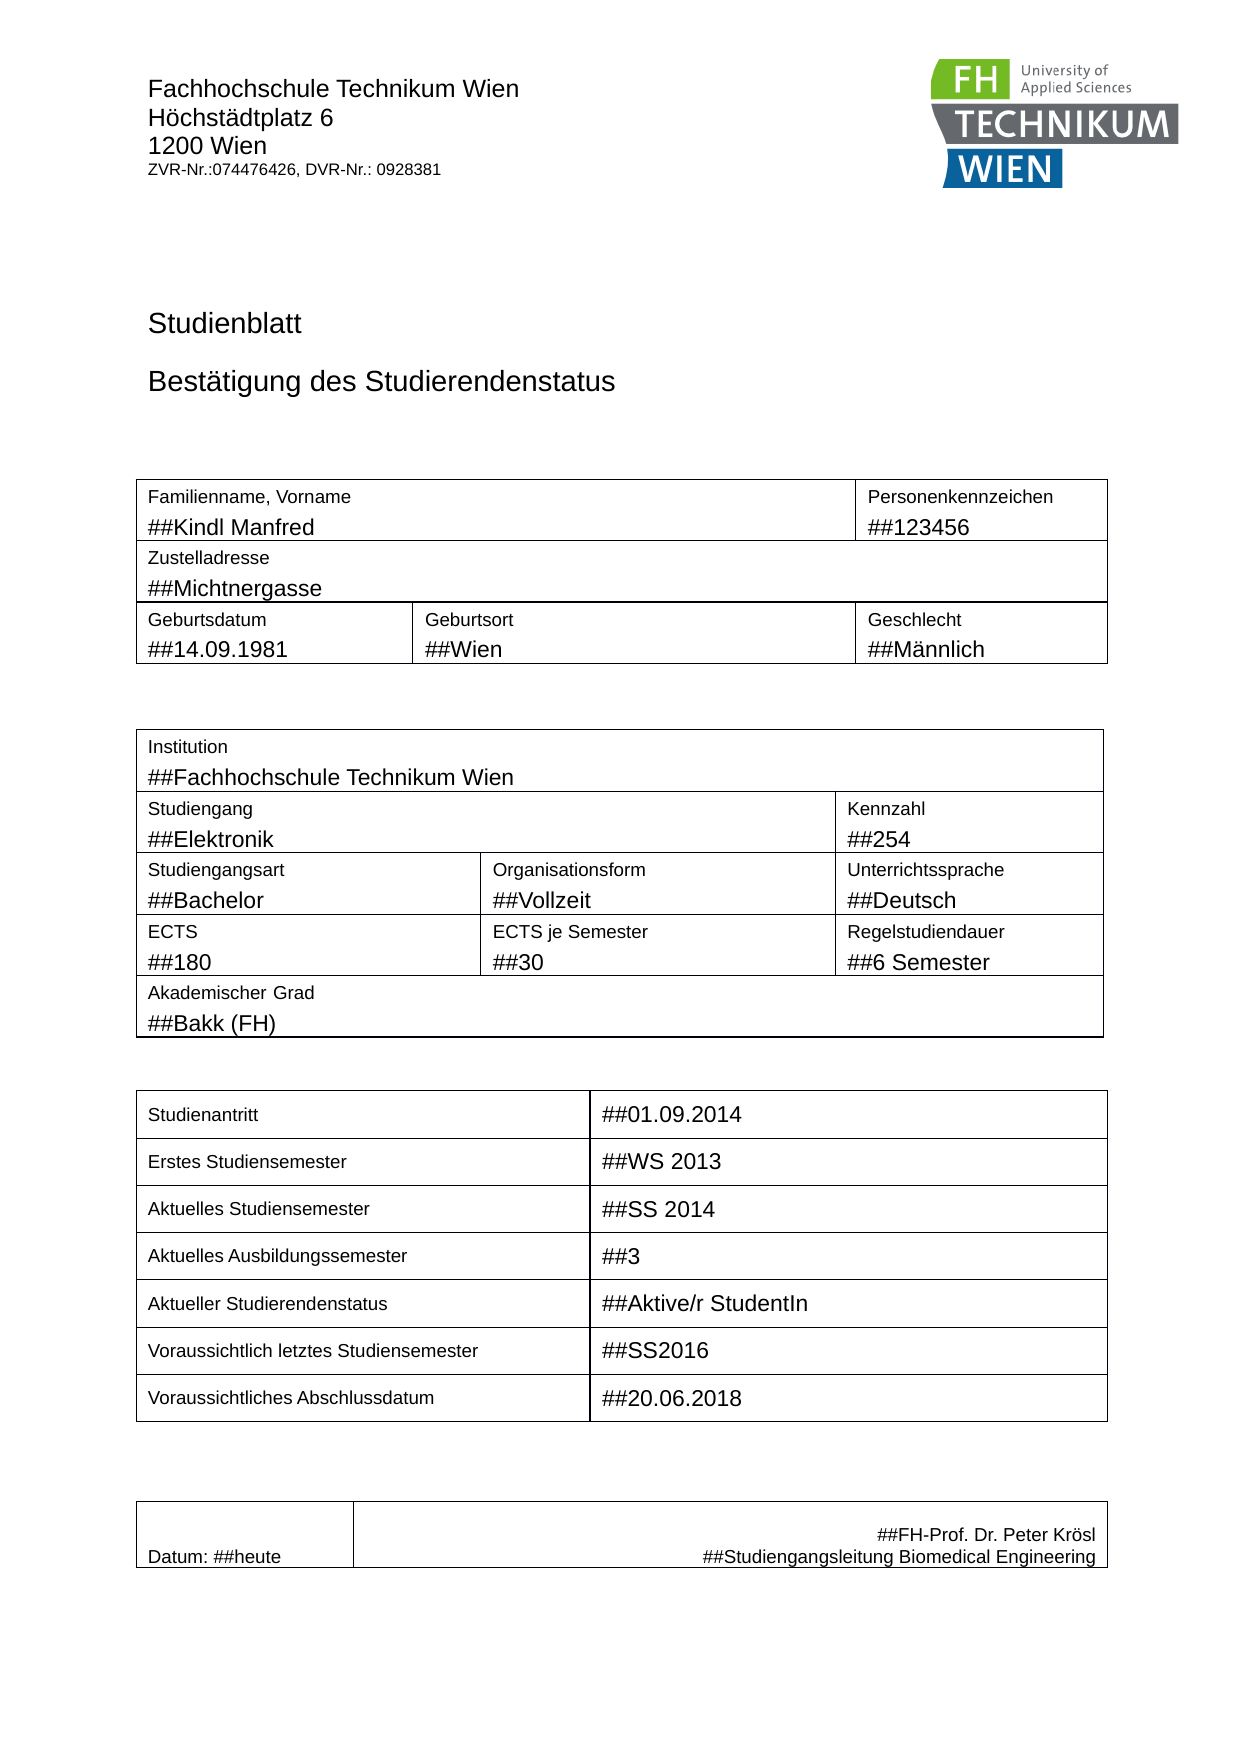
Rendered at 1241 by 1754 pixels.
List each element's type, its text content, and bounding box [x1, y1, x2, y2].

table_header Studienantritt [137, 1091, 589, 1137]
table_cell Geschlecht ##Männlich [856, 603, 1107, 663]
table_cell Aktuelles Studiensemester [137, 1186, 589, 1232]
table_cell Zustelladresse ##Michtnergasse [137, 541, 1107, 601]
text Bestätigung des Studierendenstatus [148, 364, 1092, 398]
table_cell Geburtsdatum ##14.09.1981 [137, 603, 412, 663]
table_cell Voraussichtliches Abschlussdatum [137, 1375, 589, 1421]
table_cell Akademischer Grad ##Bakk (FH) [137, 976, 1103, 1036]
table_header Familienname, Vorname ##Kindl Manfred [137, 480, 855, 540]
table_header Institution ##Fachhochschule Technikum Wien [137, 730, 1103, 791]
text Studienblatt [148, 306, 1092, 339]
table_cell Organisationsform ##Vollzeit [481, 853, 835, 913]
table_cell Unterrichtssprache ##Deutsch [836, 853, 1103, 913]
table_cell Regelstudiendauer ##6 Semester [836, 915, 1103, 975]
table_cell ##WS 2013 [591, 1139, 1107, 1185]
table_cell Aktuelles Ausbildungssemester [137, 1233, 589, 1279]
table_cell ##SS 2014 [591, 1186, 1107, 1232]
table_cell Erstes Studiensemester [137, 1139, 589, 1185]
table_cell ECTS ##180 [137, 915, 480, 975]
table_cell Aktueller Studierendenstatus [137, 1280, 589, 1327]
table_cell Voraussichtlich letztes Studiensemester [137, 1328, 589, 1374]
picture [930, 59, 1179, 188]
table_cell ##SS2016 [591, 1328, 1107, 1374]
table_header Datum: ##heute [137, 1502, 353, 1567]
table_cell ##Aktive/r StudentIn [591, 1280, 1107, 1327]
table_cell ##20.06.2018 [591, 1375, 1107, 1421]
table_cell Studiengangsart ##Bachelor [137, 853, 480, 913]
table_cell Studiengang ##Elektronik [137, 792, 835, 852]
table_cell ECTS je Semester ##30 [481, 915, 835, 975]
table_cell ##3 [591, 1233, 1107, 1279]
table_header ##FH-Prof. Dr. Peter Krösl ##Studiengangsleitung Biomedical Engineering [354, 1502, 1107, 1567]
table_header ##01.09.2014 [591, 1091, 1107, 1137]
table_cell Kennzahl ##254 [836, 792, 1103, 852]
table_header Personenkennzeichen ##123456 [856, 480, 1107, 540]
table_cell Geburtsort ##Wien [413, 603, 855, 663]
